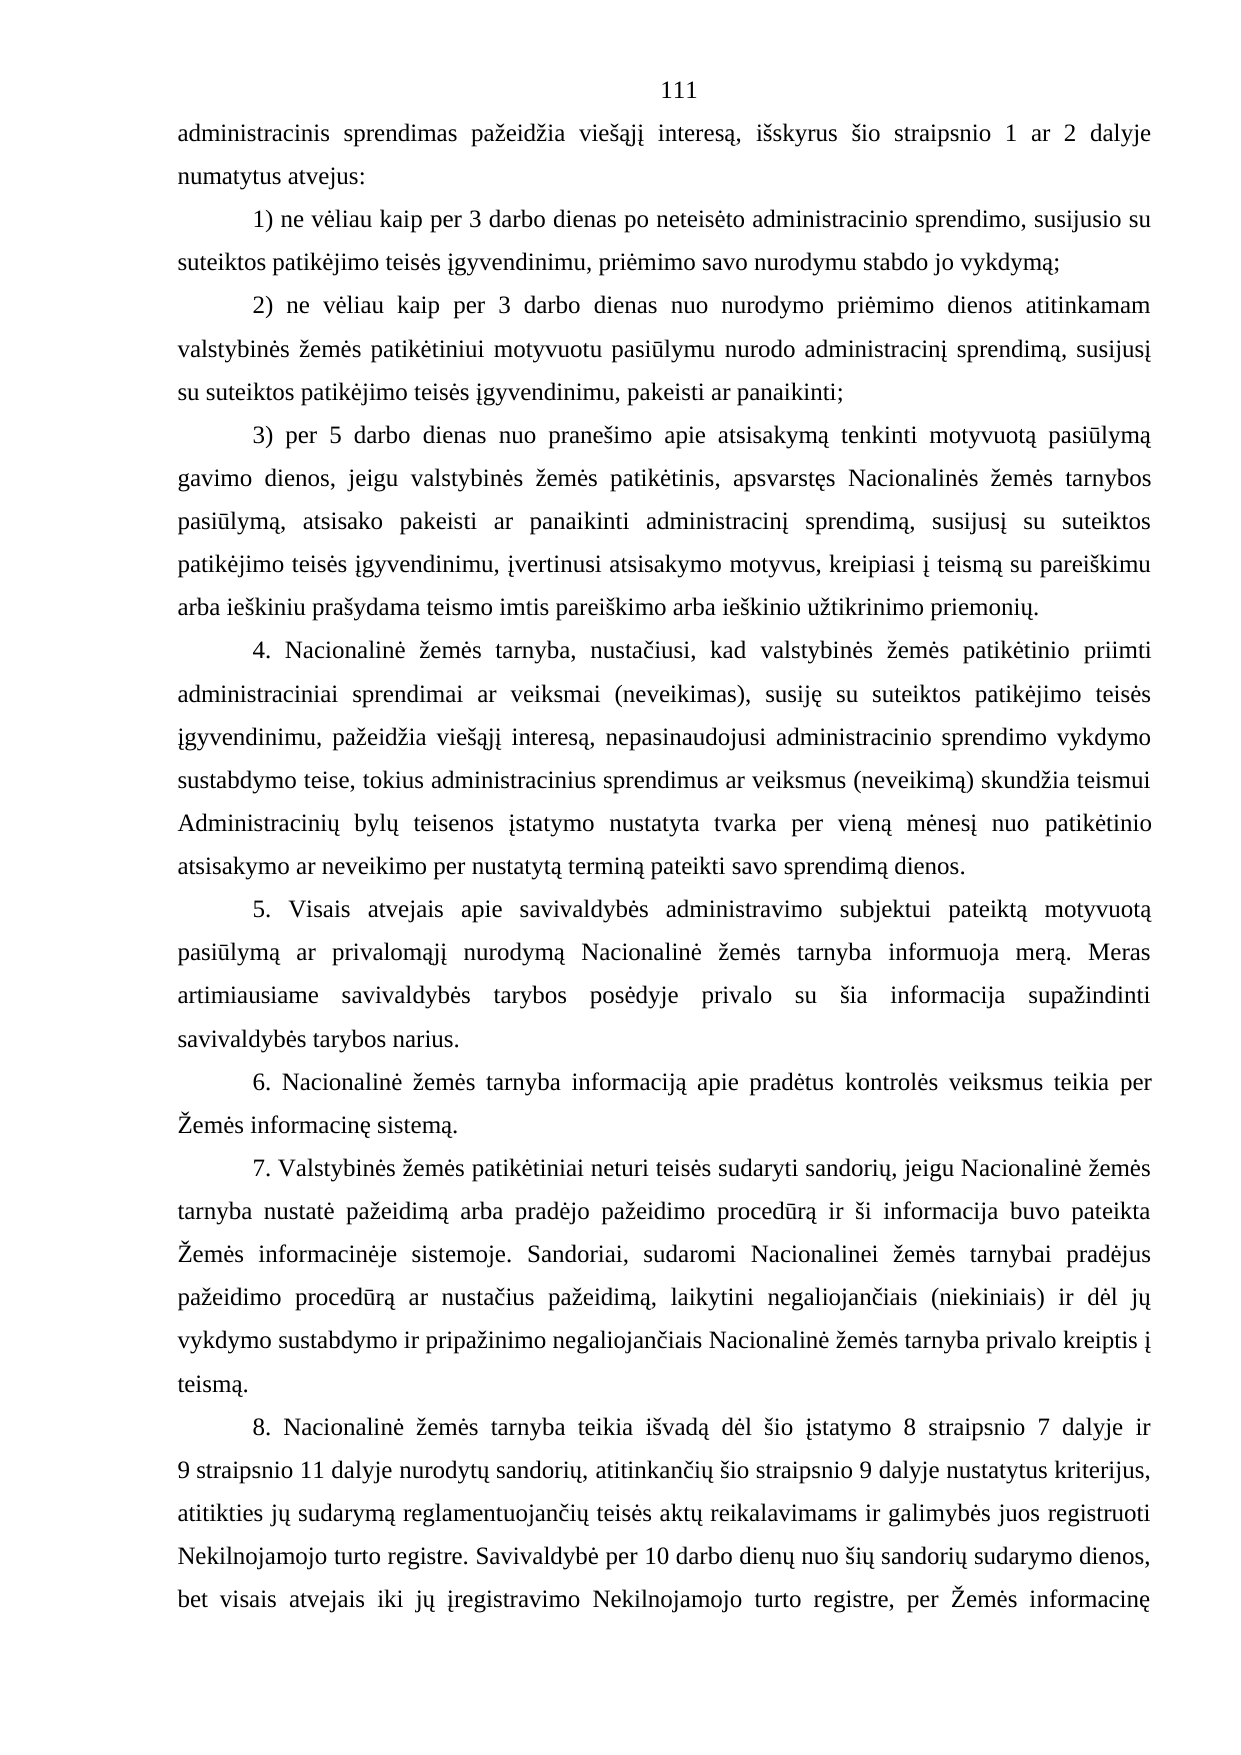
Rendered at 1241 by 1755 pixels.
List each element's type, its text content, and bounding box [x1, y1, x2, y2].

text 6. Nacionalinė žemės tarnyba informaciją apie pradėtus kontrolės veiksmus teikia per Žemės informacinę sistemą. [177, 1067, 1152, 1139]
text 7. Valstybinės žemės patikėtiniai neturi teisės sudaryti sandorių, jeigu Nacionalinė žemės tarnyba nustatė pažeidimą arba pradėjo pažeidimo procedūrą ir ši informacija buvo pateikta Žemės informacinėje sistemoje. Sandoriai, sudaromi Nacionalinei žemės tarnybai pradėjus pažeidimo procedūrą ar nustačius pažeidimą, laikytini negaliojančiais (niekiniais) ir dėl jų vykdymo sustabdymo ir pripažinimo negaliojančiais Nacionalinė žemės tarnyba privalo kreiptis į teismą. [177, 1153, 1152, 1397]
text administracinis sprendimas pažeidžia viešąjį interesą, išskyrus šio straipsnio 1 ar 2 dalyje numatytus atvejus: [177, 118, 1152, 190]
text 8. Nacionalinė žemės tarnyba teikia išvadą dėl šio įstatymo 8 straipsnio 7 dalyje ir 9 straipsnio 11 dalyje nurodytų sandorių, atitinkančių šio straipsnio 9 dalyje nustatytus kriterijus, atitikties jų sudarymą reglamentuojančių teisės aktų reikalavimams ir galimybės juos registruoti Nekilnojamojo turto registre. Savivaldybė per 10 darbo dienų nuo šių sandorių sudarymo dienos, bet visais atvejais iki jų įregistravimo Nekilnojamojo turto registre, per Žemės informacinę [177, 1412, 1152, 1613]
text 2) ne vėliau kaip per 3 darbo dienas nuo nurodymo priėmimo dienos atitinkamam valstybinės žemės patikėtiniui motyvuotu pasiūlymu nurodo administracinį sprendimą, susijusį su suteiktos patikėjimo teisės įgyvendinimu, pakeisti ar panaikinti; [177, 291, 1152, 406]
text 1) ne vėliau kaip per 3 darbo dienas po neteisėto administracinio sprendimo, susijusio su suteiktos patikėjimo teisės įgyvendinimu, priėmimo savo nurodymu stabdo jo vykdymą; [177, 204, 1152, 276]
text 5. Visais atvejais apie savivaldybės administravimo subjektui pateiktą motyvuotą pasiūlymą ar privalomąjį nurodymą Nacionalinė žemės tarnyba informuoja merą. Meras artimiausiame savivaldybės tarybos posėdyje privalo su šia informacija supažindinti savivaldybės tarybos narius. [177, 894, 1152, 1052]
text 4. Nacionalinė žemės tarnyba, nustačiusi, kad valstybinės žemės patikėtinio priimti administraciniai sprendimai ar veiksmai (neveikimas), susiję su suteiktos patikėjimo teisės įgyvendinimu, pažeidžia viešąjį interesą, nepasinaudojusi administracinio sprendimo vykdymo sustabdymo teise, tokius administracinius sprendimus ar veiksmus (neveikimą) skundžia teismui Administracinių bylų teisenos įstatymo nustatyta tvarka per vieną mėnesį nuo patikėtinio atsisakymo ar neveikimo per nustatytą terminą pateikti savo sprendimą dienos. [177, 636, 1152, 880]
text 3) per 5 darbo dienas nuo pranešimo apie atsisakymą tenkinti motyvuotą pasiūlymą gavimo dienos, jeigu valstybinės žemės patikėtinis, apsvarstęs Nacionalinės žemės tarnybos pasiūlymą, atsisako pakeisti ar panaikinti administracinį sprendimą, susijusį su suteiktos patikėjimo teisės įgyvendinimu, įvertinusi atsisakymo motyvus, kreipiasi į teismą su pareiškimu arba ieškiniu prašydama teismo imtis pareiškimo arba ieškinio užtikrinimo priemonių. [177, 420, 1152, 621]
